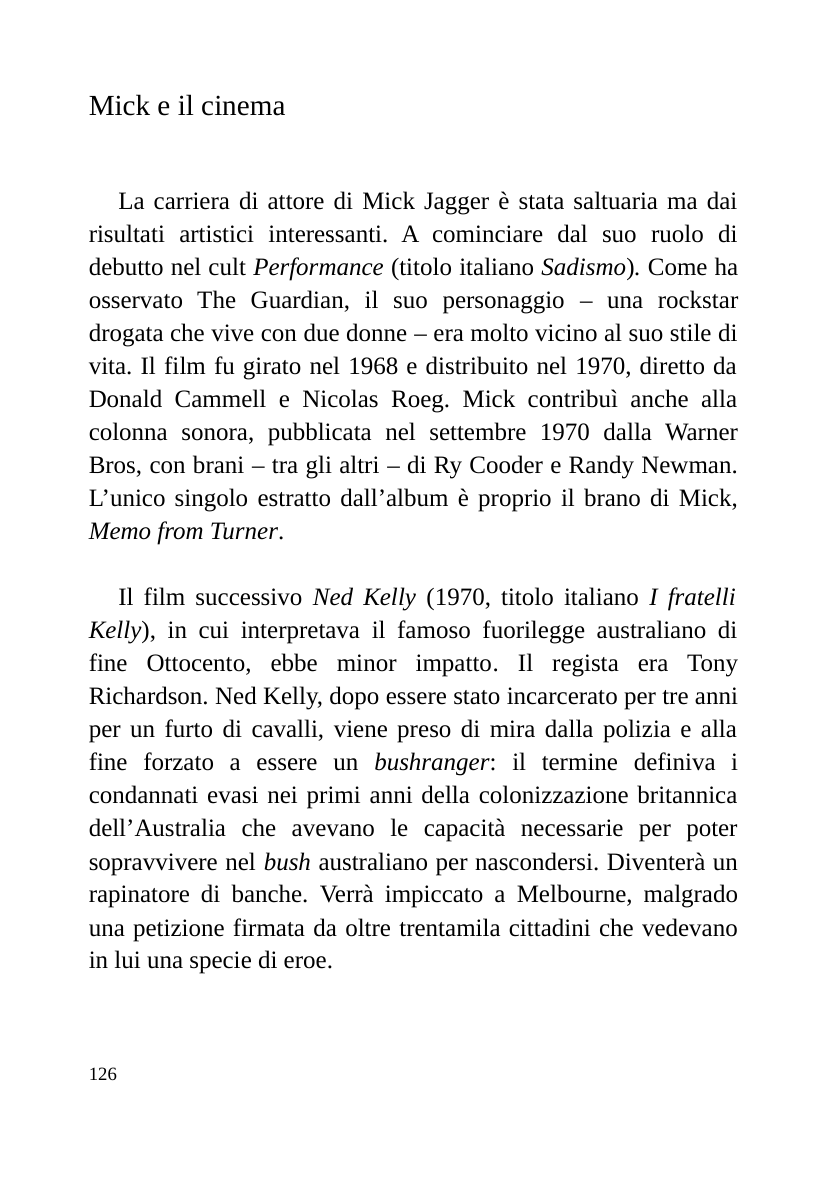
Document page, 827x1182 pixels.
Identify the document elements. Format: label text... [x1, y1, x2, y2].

text La carriera di attore di Mick Jagger è stata saltuaria ma dai risultati artistici interessanti. A cominciare dal suo ruolo di debutto nel cult Performance (titolo italiano Sadismo). Come ha osservato The Guardian, il suo personaggio ‒ una rockstar drogata che vive con due donne ‒ era molto vicino al suo stile di vita. Il film fu girato nel 1968 e distribuito nel 1970, diretto da Donald Cammell e Nicolas Roeg. Mick contribuì anche alla colonna sonora, pubblicata nel settembre 1970 dalla Warner Bros, con brani ‒ tra gli altri ‒ di Ry Cooder e Randy Newman. L’unico singolo estratto dall’album è proprio il brano di Mick, Memo from Turner. [88, 186, 738, 545]
text Mick e il cinema [88, 88, 738, 122]
text Il film successivo Ned Kelly (1970, titolo italiano I fratelli Kelly), in cui interpretava il famoso fuorilegge australiano di fine Ottocento, ebbe minor impatto. Il regista era Tony Richardson. Ned Kelly, dopo essere stato incarcerato per tre anni per un furto di cavalli, viene preso di mira dalla polizia e alla fine forzato a essere un bushranger: il termine definiva i condannati evasi nei primi anni della colonizzazione britannica dell’Australia che avevano le capacità necessarie per poter sopravvivere nel bush australiano per nascondersi. Diventerà un rapinatore di banche. Verrà impiccato a Melbourne, malgrado una petizione firmata da oltre trentamila cittadini che vedevano in lui una specie di eroe. [88, 582, 738, 974]
